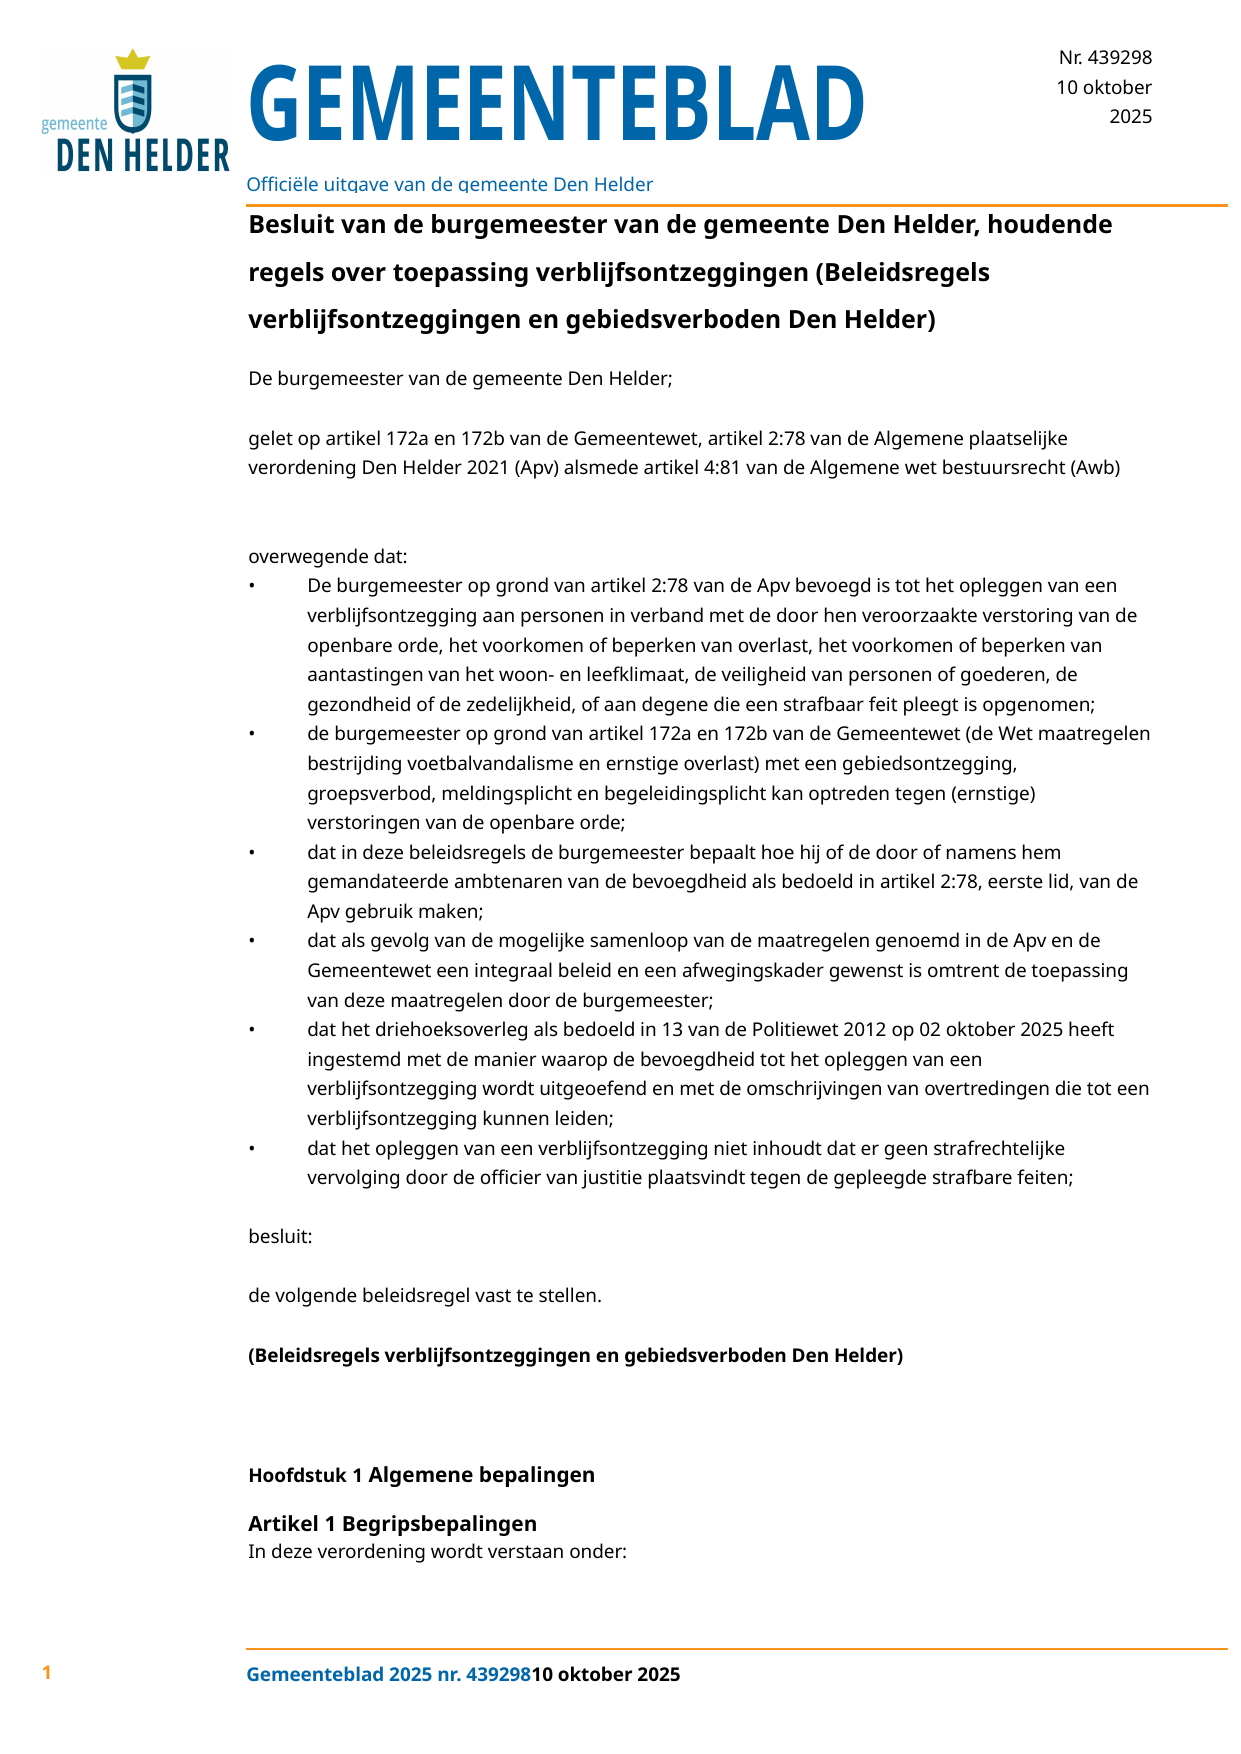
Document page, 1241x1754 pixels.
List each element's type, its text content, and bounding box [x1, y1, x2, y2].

picture [182, 144, 187, 165]
text besluit: [248, 1223, 1152, 1249]
picture [100, 154, 106, 172]
list dat het driehoeksoverleg als bedoeld in 13 van de Politiewet 2012 op 02 oktober 2025 heeft ingestemd met de manier waarop de bevoegdheid tot het opleggen van een verblijfsontzegging wordt uitgeoefend en met de omschrijvingen van overtredingen die tot een verblijfsontzegging kunnen leiden; [248, 1016, 1152, 1131]
text de volgende beleidsregel vast te stellen. [248, 1283, 1152, 1308]
picture [41, 47, 231, 172]
list dat in deze beleidsregels de burgemeester bepaalt hoe hij of de door of namens hem gemandateerde ambtenaren van de bevoegdheid als bedoeld in artikel 2:78, eerste lid, van de Apv gebruik maken; [248, 839, 1152, 924]
text overwegende dat: [248, 543, 1152, 569]
text Artikel 1 Begripsbepalingen [248, 1509, 1152, 1538]
list dat het opleggen van een verblijfsontzegging niet inhoudt dat er geen strafrechtelijke vervolging door de officier van justitie plaatsvindt tegen de gepleegde strafbare feiten; [248, 1135, 1152, 1190]
picture [130, 157, 135, 172]
text Hoofdstuk 1 Algemene bepalingen [248, 1460, 1152, 1488]
picture [220, 160, 224, 172]
text Besluit van de burgemeester van de gemeente Den Helder, houdende regels over toepassing verblijfsontzeggingen (Beleidsregels verblijfsontzeggingen en gebiedsverboden Den Helder) [248, 207, 1152, 336]
list de burgemeester op grond van artikel 172a en 172b van de Gemeentewet (de Wet maatregelen bestrijding voetbalvandalisme en ernstige overlast) met een gebiedsontzegging, groepsverbod, meldingsplicht en begeleidingsplicht kan optreden tegen (ernstige) verstoringen van de openbare orde; [248, 721, 1152, 835]
list dat als gevolg van de mogelijke samenloop van de maatregelen genoemd in de Apv en de Gemeentewet een integraal beleid en een afwegingskader gewenst is omtrent de toepassing van deze maatregelen door de burgemeester; [248, 928, 1152, 1012]
picture [63, 144, 68, 165]
text De burgemeester van de gemeente Den Helder; [248, 366, 1152, 391]
list De burgemeester op grond van artikel 2:78 van de Apv bevoegd is tot het opleggen van een verblijfsontzegging aan personen in verband met de door hen veroorzaakte verstoring van de openbare orde, het voorkomen of beperken van overlast, het voorkomen of beperken van aantastingen van het woon- en leefklimaat, de veiligheid van personen of goederen, de gezondheid of de zedelijkheid, of aan degene die een strafbaar feit pleegt is opgenomen; [248, 573, 1152, 717]
text (Beleidsregels verblijfsontzeggingen en gebiedsverboden Den Helder) [248, 1342, 1152, 1367]
text In deze verordening wordt verstaan onder: [248, 1538, 1152, 1563]
text gelet op artikel 172a en 172b van de Gemeentewet, artikel 2:78 van de Algemene plaatselijke verordening Den Helder 2021 (Apv) alsmede artikel 4:81 van de Algemene wet bestuursrecht (Awb) [248, 425, 1152, 480]
